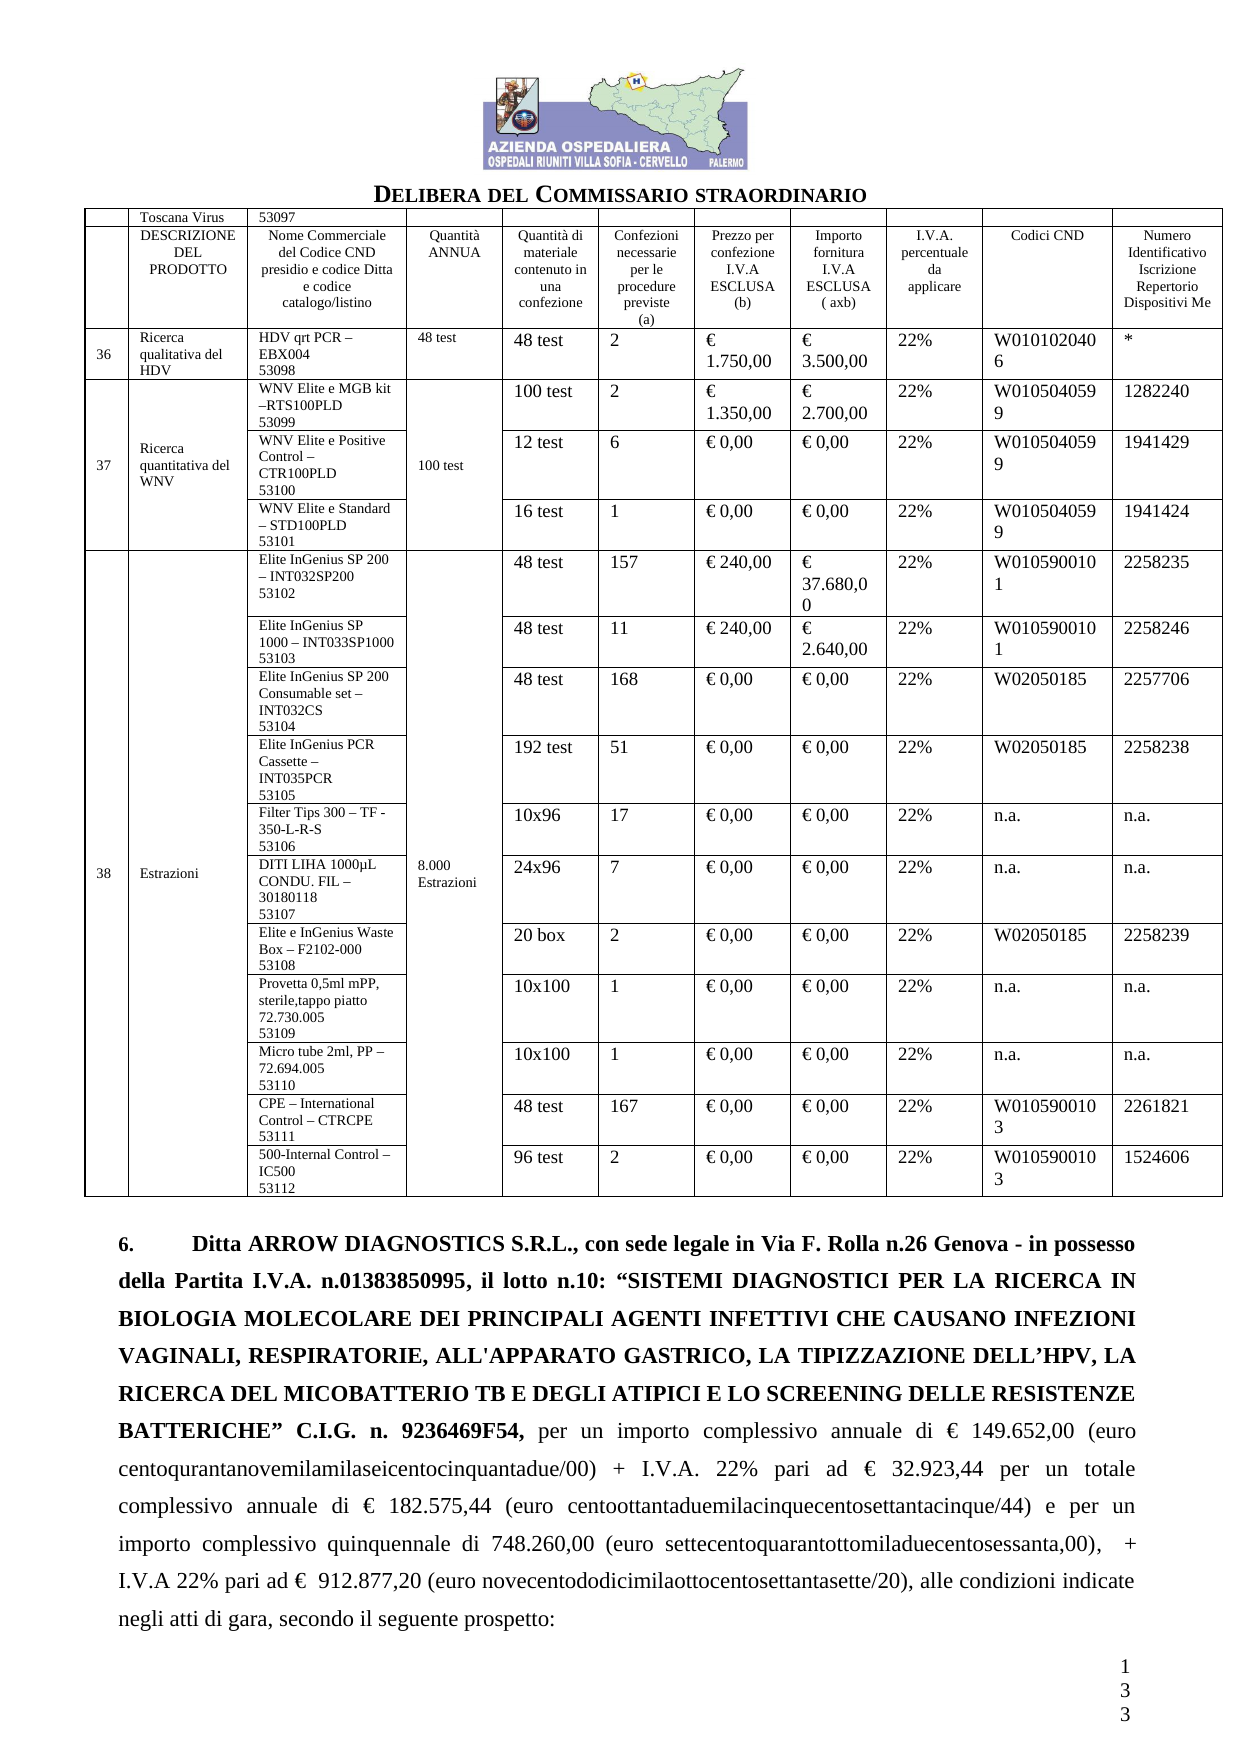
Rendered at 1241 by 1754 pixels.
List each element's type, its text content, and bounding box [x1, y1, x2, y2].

table_cell Provetta 0,5ml mPP, sterile,tappo piatto 72.730.005 53109 [248, 975, 406, 1042]
table_cell 2 [599, 380, 694, 430]
table_cell 22% [887, 856, 982, 923]
table_cell 7 [599, 856, 694, 923]
table_cell Nome Commerciale del Codice CND presidio e codice Ditta e codice catalogo/listino [248, 227, 406, 328]
table_cell 2258238 [1113, 736, 1222, 803]
table_cell 53097 [248, 209, 406, 226]
table_cell W0101020406 [983, 329, 1112, 379]
table_cell € 0,00 [695, 1146, 790, 1196]
table_cell € 0,00 [695, 856, 790, 923]
table_cell 1 [599, 975, 694, 1042]
table_cell 168 [599, 668, 694, 735]
table_cell W02050185 [983, 668, 1112, 735]
table_cell 1 [599, 1043, 694, 1093]
table_cell WNV Elite e Positive Control – CTR100PLD 53100 [248, 431, 406, 498]
table_cell W02050185 [983, 736, 1112, 803]
table_cell 2258239 [1113, 924, 1222, 974]
table_cell € 240,00 [695, 617, 790, 667]
table_cell € 0,00 [791, 856, 886, 923]
table_cell * [1113, 329, 1222, 379]
table_cell € 0,00 [791, 1095, 886, 1145]
table_cell € 1.350,00 [695, 380, 790, 430]
table_cell € 0,00 [695, 975, 790, 1042]
table_cell 157 [599, 551, 694, 616]
table_cell 22% [887, 551, 982, 616]
table_cell 11 [599, 617, 694, 667]
table_cell n.a. [1113, 856, 1222, 923]
table_cell 22% [887, 804, 982, 854]
table_cell € 0,00 [695, 1043, 790, 1093]
table_cell 22% [887, 1095, 982, 1145]
table_cell € 0,00 [695, 431, 790, 498]
table_cell W0105040599 [983, 431, 1112, 498]
table_cell € 3.500,00 [791, 329, 886, 379]
table_cell 48 test [503, 329, 598, 379]
table_cell € 0,00 [791, 1146, 886, 1196]
table_cell 48 test [503, 551, 598, 616]
table_cell [791, 209, 886, 226]
table_cell WNV Elite e Standard – STD100PLD 53101 [248, 500, 406, 550]
table_cell n.a. [1113, 804, 1222, 854]
table_cell 1941424 [1113, 500, 1222, 550]
table_cell € 0,00 [791, 431, 886, 498]
table_cell [983, 209, 1112, 226]
table_cell 1 [599, 500, 694, 550]
table_cell 167 [599, 1095, 694, 1145]
table_cell Elite InGenius PCR Cassette – INT035PCR 53105 [248, 736, 406, 803]
table_cell n.a. [1113, 975, 1222, 1042]
table_cell 2261821 [1113, 1095, 1222, 1145]
table_cell n.a. [983, 804, 1112, 854]
table_cell 48 test [503, 1095, 598, 1145]
table_cell n.a. [983, 856, 1112, 923]
table_cell 22% [887, 431, 982, 498]
table_cell Ricerca qualitativa del HDV [129, 329, 247, 379]
table_cell € 0,00 [791, 668, 886, 735]
table_cell I.V.A. percentuale da applicare [887, 227, 982, 328]
table_cell 500-Internal Control – IC500 53112 [248, 1146, 406, 1196]
table_cell 22% [887, 1146, 982, 1196]
table_cell Toscana Virus [129, 209, 247, 226]
table_cell W0105040599 [983, 380, 1112, 430]
table_cell € 2.700,00 [791, 380, 886, 430]
table_cell 51 [599, 736, 694, 803]
table_cell 48 test [407, 329, 502, 379]
table_cell W0105040599 [983, 500, 1112, 550]
table_cell € 240,00 [695, 551, 790, 616]
table_cell 8.000 Estrazioni [407, 551, 502, 1196]
table_cell 2 [599, 924, 694, 974]
table_cell Quantità ANNUA [407, 227, 502, 328]
table_cell Prezzo per confezione I.V.A ESCLUSA (b) [695, 227, 790, 328]
table_cell W0105900101 [983, 551, 1112, 616]
table_cell 10x100 [503, 1043, 598, 1093]
table_cell 100 test [407, 380, 502, 550]
table_cell Elite InGenius SP 200 – INT032SP200 53102 [248, 551, 406, 616]
table_cell 22% [887, 668, 982, 735]
table_cell 48 test [503, 668, 598, 735]
table_cell 38 [86, 551, 128, 1196]
list Ditta ARROW DIAGNOSTICS S.R.L., con sede legale in Via F. Rolla n.26 Genova - in possesso della Partita I.V.A. n.01383850995, il lotto n.10: “SISTEMI DIAGNOSTICI PER LA RICERCA IN BIOLOGIA MOLECOLARE DEI PRINCIPALI AGENTI INFETTIVI CHE CAUSANO INFEZIONI VAGINALI, RESPIRATORIE, ALL'APPARATO GASTRICO, LA TIPIZZAZIONE DELL’HPV, LA RICERCA DEL MICOBATTERIO TB E DEGLI ATIPICI E LO SCREENING DELLE RESISTENZE BATTERICHE” C.I.G. n. 9236469F54, per un importo complessivo annuale di € 149.652,00 (euro centoqurantanovemilamilaseicentocinquantadue/00) + I.V.A. 22% pari ad € 32.923,44 per un totale complessivo annuale di € 182.575,44 (euro centoottantaduemilacinquecentosettantacinque/44) e per un importo complessivo quinquennale di 748.260,00 (euro settecentoquarantottomiladuecentosessanta,00), + I.V.A 22% pari ad € 912.877,20 (euro novecentododicimilaottocentosettantasette/20), alle condizioni indicate negli atti di gara, secondo il seguente prospetto: [118, 1221, 1137, 1634]
table_cell € 0,00 [695, 924, 790, 974]
table_cell [503, 209, 598, 226]
table_cell Quantità di materiale contenuto in una confezione [503, 227, 598, 328]
table_cell [86, 209, 128, 226]
table_cell DESCRIZIONE DEL PRODOTTO [129, 227, 247, 328]
table_cell 2257706 [1113, 668, 1222, 735]
table_cell € 0,00 [791, 736, 886, 803]
table_cell 22% [887, 924, 982, 974]
table_cell W0105900103 [983, 1095, 1112, 1145]
table_cell [86, 227, 128, 328]
table_cell € 2.640,00 [791, 617, 886, 667]
table_cell [599, 209, 694, 226]
table_cell n.a. [1113, 1043, 1222, 1093]
table_cell 10x100 [503, 975, 598, 1042]
table_cell [1113, 209, 1222, 226]
table_cell € 0,00 [791, 500, 886, 550]
table_cell WNV Elite e MGB kit –RTS100PLD 53099 [248, 380, 406, 430]
table_cell n.a. [983, 1043, 1112, 1093]
table_cell Numero Identificativo Iscrizione Repertorio Dispositivi Me [1113, 227, 1222, 328]
table_cell 10x96 [503, 804, 598, 854]
table_cell € 0,00 [695, 500, 790, 550]
table_cell Elite InGenius SP 1000 – INT033SP1000 53103 [248, 617, 406, 667]
table_cell Filter Tips 300 – TF -350-L-R-S 53106 [248, 804, 406, 854]
table_cell CPE – International Control – CTRCPE 53111 [248, 1095, 406, 1145]
table_cell [887, 209, 982, 226]
table_cell € 0,00 [695, 736, 790, 803]
table_cell 24x96 [503, 856, 598, 923]
table_cell 22% [887, 736, 982, 803]
table_cell Ricerca quantitativa del WNV [129, 380, 247, 550]
table_cell 100 test [503, 380, 598, 430]
table_cell € 0,00 [791, 975, 886, 1042]
table_cell 6 [599, 431, 694, 498]
table_cell 22% [887, 617, 982, 667]
table_cell 2 [599, 329, 694, 379]
table_cell 1282240 [1113, 380, 1222, 430]
table_cell 22% [887, 329, 982, 379]
table_cell € 0,00 [695, 1095, 790, 1145]
table_cell [407, 209, 502, 226]
table_cell 17 [599, 804, 694, 854]
table_cell 2 [599, 1146, 694, 1196]
table_cell Codici CND [983, 227, 1112, 328]
table_cell 37 [86, 380, 128, 550]
table_cell 22% [887, 500, 982, 550]
table_cell DITI LIHA 1000µL CONDU. FIL – 30180118 53107 [248, 856, 406, 923]
table_cell Importo fornitura I.V.A ESCLUSA ( axb) [791, 227, 886, 328]
table_cell Estrazioni [129, 551, 247, 1196]
table_cell € 1.750,00 [695, 329, 790, 379]
table_cell 96 test [503, 1146, 598, 1196]
table_cell 2258235 [1113, 551, 1222, 616]
table_cell 48 test [503, 617, 598, 667]
table_cell € 0,00 [695, 668, 790, 735]
table_cell 16 test [503, 500, 598, 550]
table_cell W02050185 [983, 924, 1112, 974]
table_cell Elite InGenius SP 200 Consumable set – INT032CS 53104 [248, 668, 406, 735]
table_cell 1524606 [1113, 1146, 1222, 1196]
table_cell € 0,00 [791, 1043, 886, 1093]
table_cell € 0,00 [695, 804, 790, 854]
table_cell 22% [887, 380, 982, 430]
table_cell € 0,00 [791, 804, 886, 854]
table_cell 2258246 [1113, 617, 1222, 667]
table_cell € 0,00 [791, 924, 886, 974]
table_cell 20 box [503, 924, 598, 974]
table_cell n.a. [983, 975, 1112, 1042]
table_cell W0105900101 [983, 617, 1112, 667]
table_cell 22% [887, 975, 982, 1042]
table_cell 192 test [503, 736, 598, 803]
table_cell Micro tube 2ml, PP – 72.694.005 53110 [248, 1043, 406, 1093]
table_cell 22% [887, 1043, 982, 1093]
table_cell 12 test [503, 431, 598, 498]
table_cell 36 [86, 329, 128, 379]
table_cell € 37.680,00 [791, 551, 886, 616]
table_cell Confezioni necessarie per le procedure previste (a) [599, 227, 694, 328]
table_cell [695, 209, 790, 226]
table_cell Elite e InGenius Waste Box – F2102-000 53108 [248, 924, 406, 974]
table_cell 1941429 [1113, 431, 1222, 498]
table_cell W0105900103 [983, 1146, 1112, 1196]
table_cell HDV qrt PCR – EBX004 53098 [248, 329, 406, 379]
